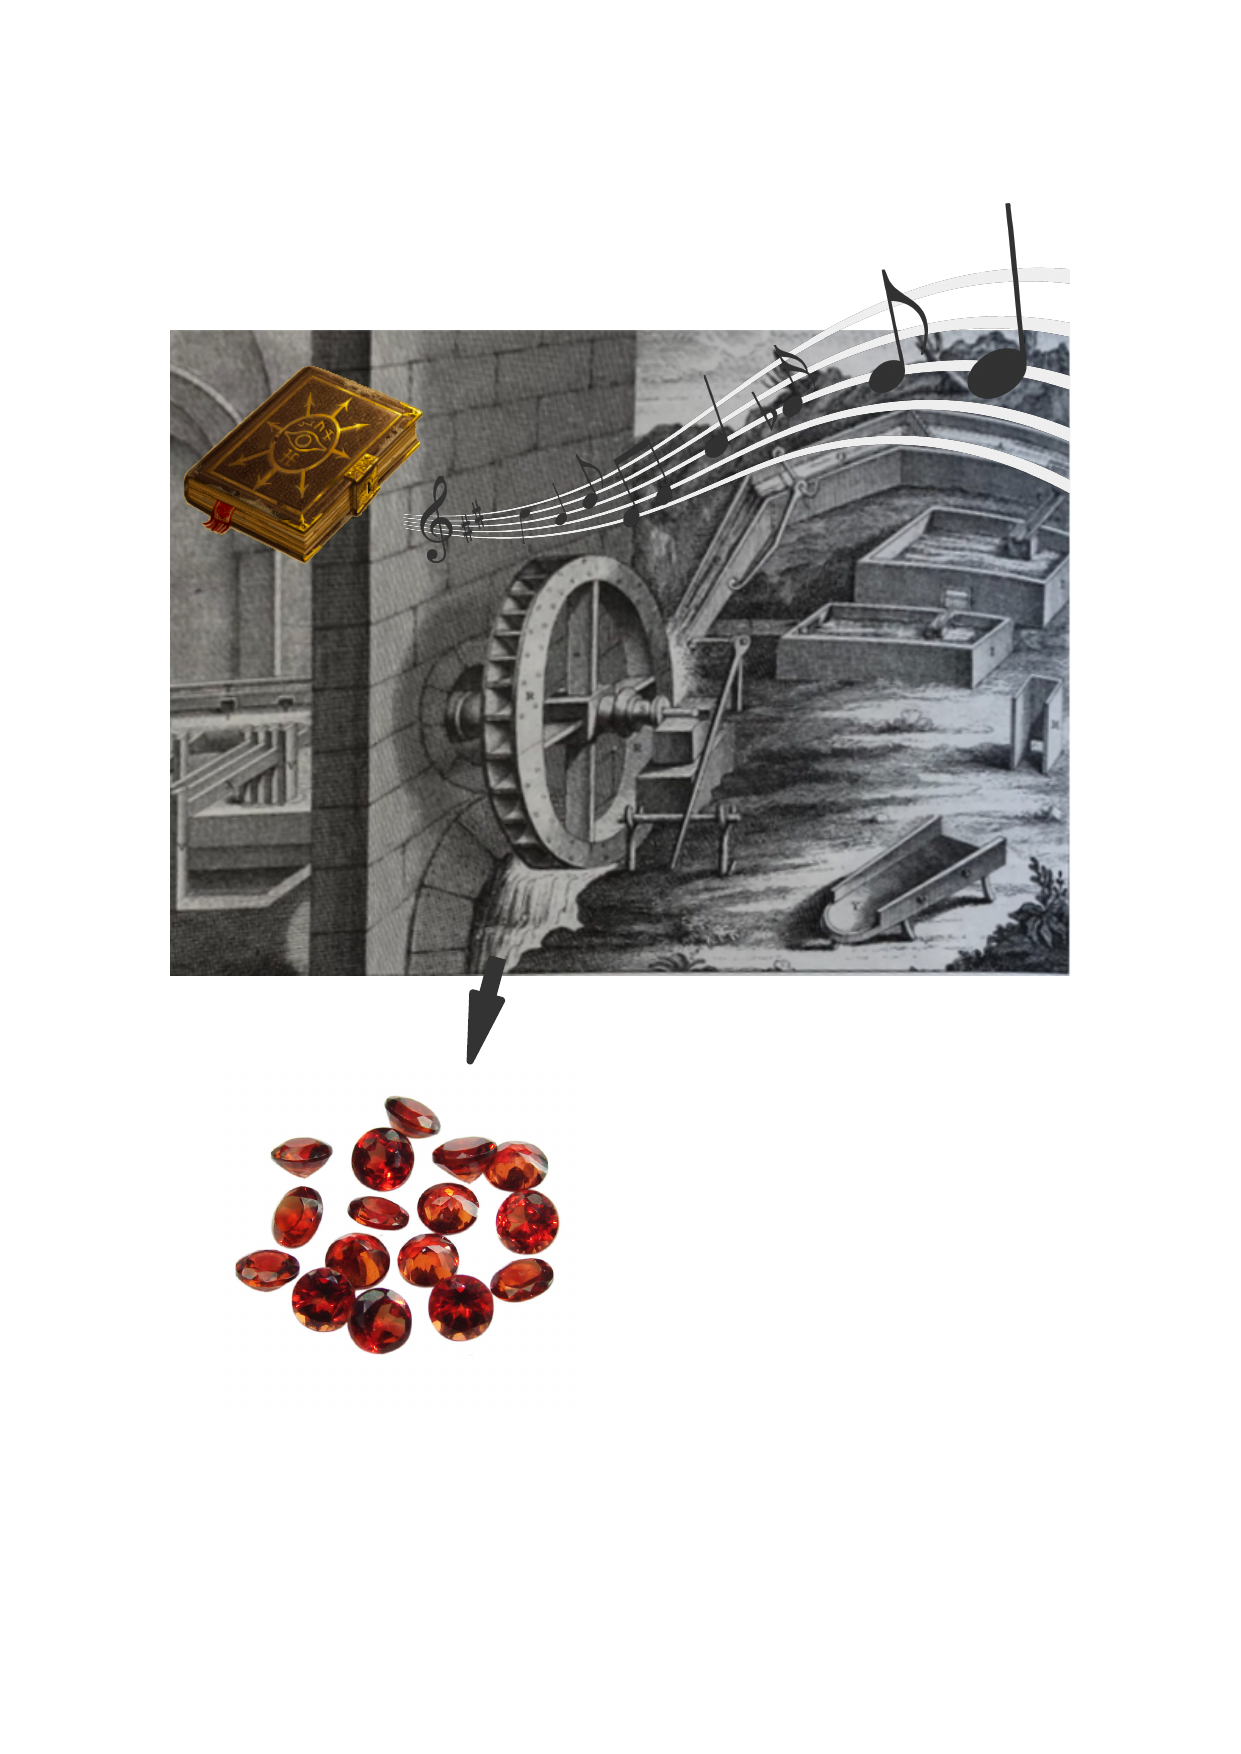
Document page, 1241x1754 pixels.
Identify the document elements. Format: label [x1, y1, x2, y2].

picture [219, 1056, 576, 1414]
picture [170, 203, 1071, 976]
